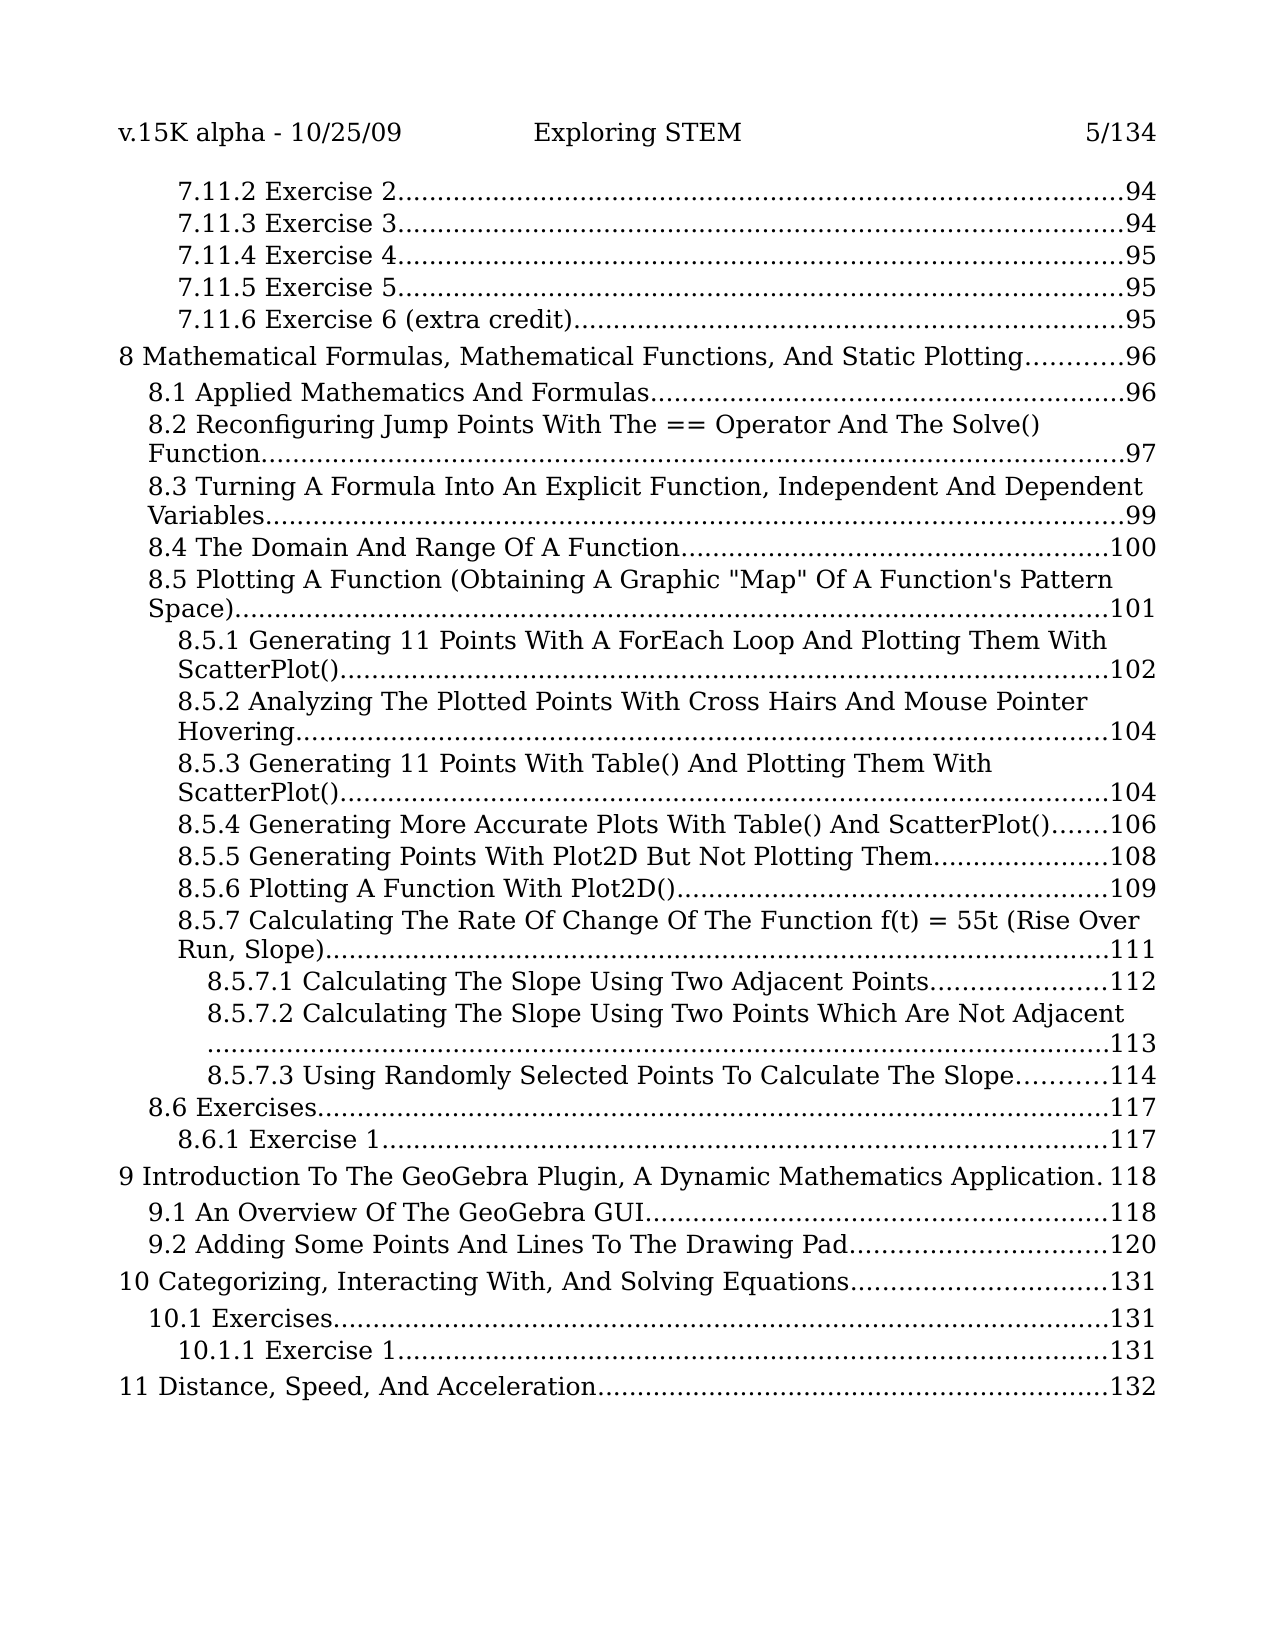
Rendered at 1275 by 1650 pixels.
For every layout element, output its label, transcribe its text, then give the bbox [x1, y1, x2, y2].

text 8.5.7.1 Calculating The Slope Using Two Adjacent Points 112 [207, 968, 1157, 997]
text 8.5 Plotting A Function (Obtaining A Graphic "Map" Of A Function's Pattern Space) 101 [148, 565, 1157, 623]
text 7.11.6 Exercise 6 (extra credit) 95 [177, 305, 1157, 334]
text 10.1 Exercises 131 [148, 1304, 1157, 1333]
text 9 Introduction To The GeoGebra Plugin, A Dynamic Mathematics Application 118 [118, 1162, 1157, 1191]
text 8.6 Exercises 117 [148, 1093, 1157, 1122]
text 8.5.1 Generating 11 Points With A ForEach Loop And Plotting Them With ScatterPlot() 102 [177, 626, 1157, 685]
text 8 Mathematical Formulas, Mathematical Functions, And Static Plotting 96 [118, 342, 1157, 371]
text 8.4 The Domain And Range Of A Function 100 [148, 533, 1157, 562]
text 8.5.4 Generating More Accurate Plots With Table() And ScatterPlot() 106 [177, 810, 1157, 839]
text 8.3 Turning A Formula Into An Explicit Function, Independent And Dependent Variables 99 [148, 472, 1157, 530]
text 10.1.1 Exercise 1 131 [177, 1336, 1157, 1365]
text 8.6.1 Exercise 1 117 [177, 1125, 1157, 1154]
text 10 Categorizing, Interacting With, And Solving Equations 131 [118, 1267, 1157, 1296]
text 8.2 Reconfiguring Jump Points With The == Operator And The Solve() Function 97 [148, 411, 1157, 469]
text 7.11.3 Exercise 3 94 [177, 209, 1157, 238]
text 7.11.2 Exercise 2 94 [177, 177, 1157, 206]
text 8.5.6 Plotting A Function With Plot2D() 109 [177, 874, 1157, 903]
text 8.5.7.2 Calculating The Slope Using Two Points Which Are Not Adjacent 113 [207, 1000, 1157, 1058]
text 11 Distance, Speed, And Acceleration 132 [118, 1373, 1157, 1402]
text 7.11.5 Exercise 5 95 [177, 273, 1157, 302]
text 8.5.7.3 Using Randomly Selected Points To Calculate The Slope 114 [207, 1061, 1157, 1090]
text 8.5.3 Generating 11 Points With Table() And Plotting Them With ScatterPlot() 104 [177, 749, 1157, 807]
text 9.1 An Overview Of The GeoGebra GUI 118 [148, 1198, 1157, 1228]
text 8.5.2 Analyzing The Plotted Points With Cross Hairs And Mouse Pointer Hovering 104 [177, 688, 1157, 746]
text 8.5.5 Generating Points With Plot2D But Not Plotting Them 108 [177, 842, 1157, 871]
text 7.11.4 Exercise 4 95 [177, 241, 1157, 270]
text 8.5.7 Calculating The Rate Of Change Of The Function f(t) = 55t (Rise Over Run, Slope) 111 [177, 906, 1157, 965]
text 8.1 Applied Mathematics And Formulas 96 [148, 378, 1157, 408]
text 9.2 Adding Some Points And Lines To The Drawing Pad 120 [148, 1231, 1157, 1260]
